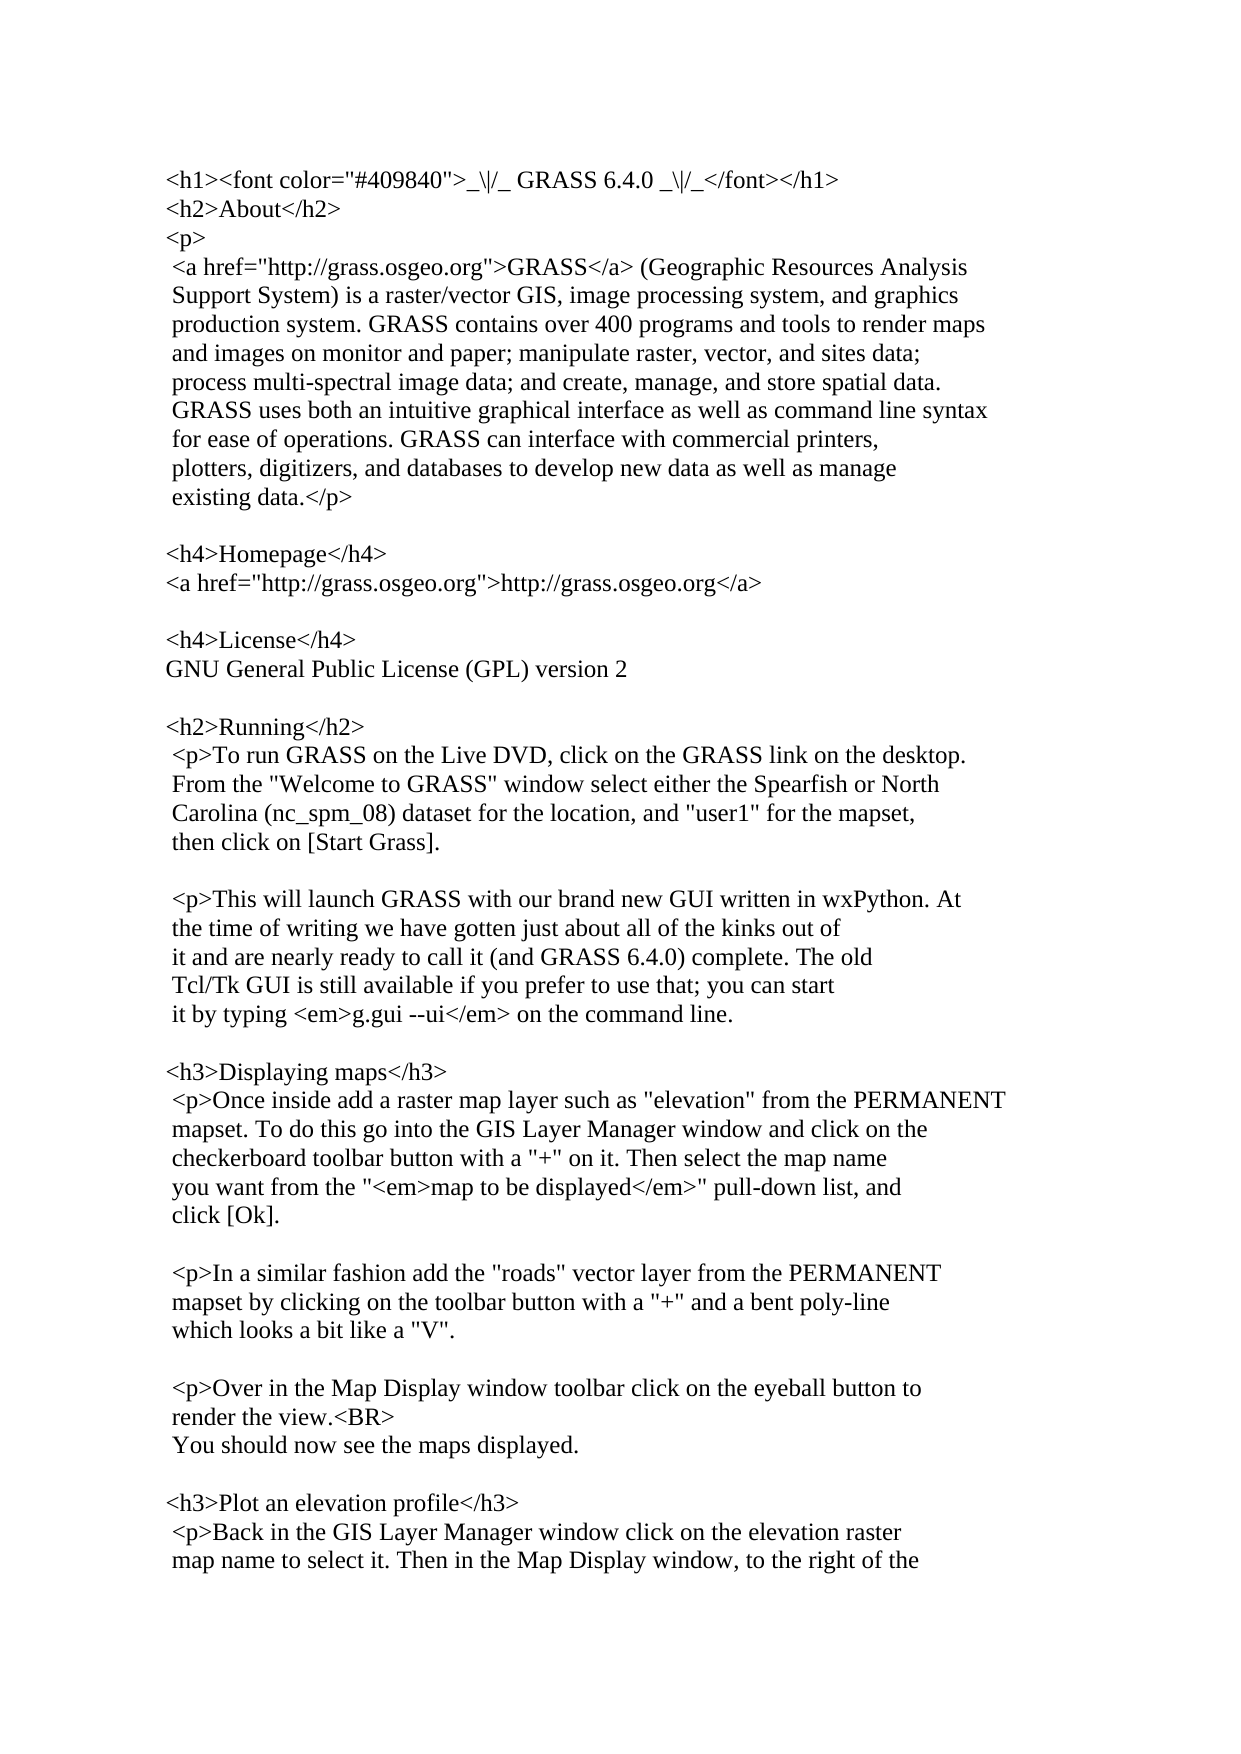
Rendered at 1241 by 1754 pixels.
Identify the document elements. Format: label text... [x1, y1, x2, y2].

text Carolina (nc_spm_08) dataset for the location, and "user1" for the mapset, [165, 798, 1075, 827]
text existing data.</p> [165, 482, 1075, 510]
text <h3>Plot an elevation profile</h3> [165, 1488, 1075, 1517]
text Tcl/Tk GUI is still available if you prefer to use that; you can start [165, 970, 1075, 999]
text it and are nearly ready to call it (and GRASS 6.4.0) complete. The old [165, 942, 1075, 970]
text click [Ok]. [165, 1200, 1075, 1229]
text then click on [Start Grass]. [165, 827, 1075, 855]
text <h2>About</h2> [165, 194, 1075, 223]
text <h1><font color="#409840">_\|/_ GRASS 6.4.0 _\|/_</font></h1> [165, 165, 1075, 194]
text <h2>Running</h2> [165, 712, 1075, 740]
text <p>Over in the Map Display window toolbar click on the eyeball button to [165, 1373, 1075, 1402]
text you want from the "<em>map to be displayed</em>" pull-down list, and [165, 1172, 1075, 1200]
text Support System) is a raster/vector GIS, image processing system, and graphics [165, 280, 1075, 309]
text <p>To run GRASS on the Live DVD, click on the GRASS link on the desktop. [165, 740, 1075, 769]
text render the view.<BR> [165, 1402, 1075, 1430]
text <p>Once inside add a raster map layer such as "elevation" from the PERMANENT [165, 1085, 1075, 1114]
text mapset by clicking on the toolbar button with a "+" and a bent poly-line [165, 1287, 1075, 1315]
text GRASS uses both an intuitive graphical interface as well as command line syntax [165, 395, 1075, 424]
text and images on monitor and paper; manipulate raster, vector, and sites data; [165, 338, 1075, 367]
text <p> [165, 223, 1075, 252]
text GNU General Public License (GPL) version 2 [165, 654, 1075, 683]
text map name to select it. Then in the Map Display window, to the right of the [165, 1545, 1075, 1574]
text plotters, digitizers, and databases to develop new data as well as manage [165, 453, 1075, 482]
text which looks a bit like a "V". [165, 1315, 1075, 1344]
text <a href="http://grass.osgeo.org">http://grass.osgeo.org</a> [165, 568, 1075, 597]
text You should now see the maps displayed. [165, 1430, 1075, 1459]
text <h4>License</h4> [165, 625, 1075, 654]
text <p>This will launch GRASS with our brand new GUI written in wxPython. At [165, 884, 1075, 913]
text checkerboard toolbar button with a "+" on it. Then select the map name [165, 1143, 1075, 1172]
text <p>In a similar fashion add the "roads" vector layer from the PERMANENT [165, 1258, 1075, 1287]
text <a href="http://grass.osgeo.org">GRASS</a> (Geographic Resources Analysis [165, 252, 1075, 280]
text process multi-spectral image data; and create, manage, and store spatial data. [165, 367, 1075, 395]
text <h3>Displaying maps</h3> [165, 1057, 1075, 1085]
text it by typing <em>g.gui --ui</em> on the command line. [165, 999, 1075, 1028]
text <h4>Homepage</h4> [165, 539, 1075, 568]
text for ease of operations. GRASS can interface with commercial printers, [165, 424, 1075, 453]
text production system. GRASS contains over 400 programs and tools to render maps [165, 309, 1075, 338]
text mapset. To do this go into the GIS Layer Manager window and click on the [165, 1114, 1075, 1143]
text From the "Welcome to GRASS" window select either the Spearfish or North [165, 769, 1075, 798]
text <p>Back in the GIS Layer Manager window click on the elevation raster [165, 1517, 1075, 1545]
text the time of writing we have gotten just about all of the kinks out of [165, 913, 1075, 942]
